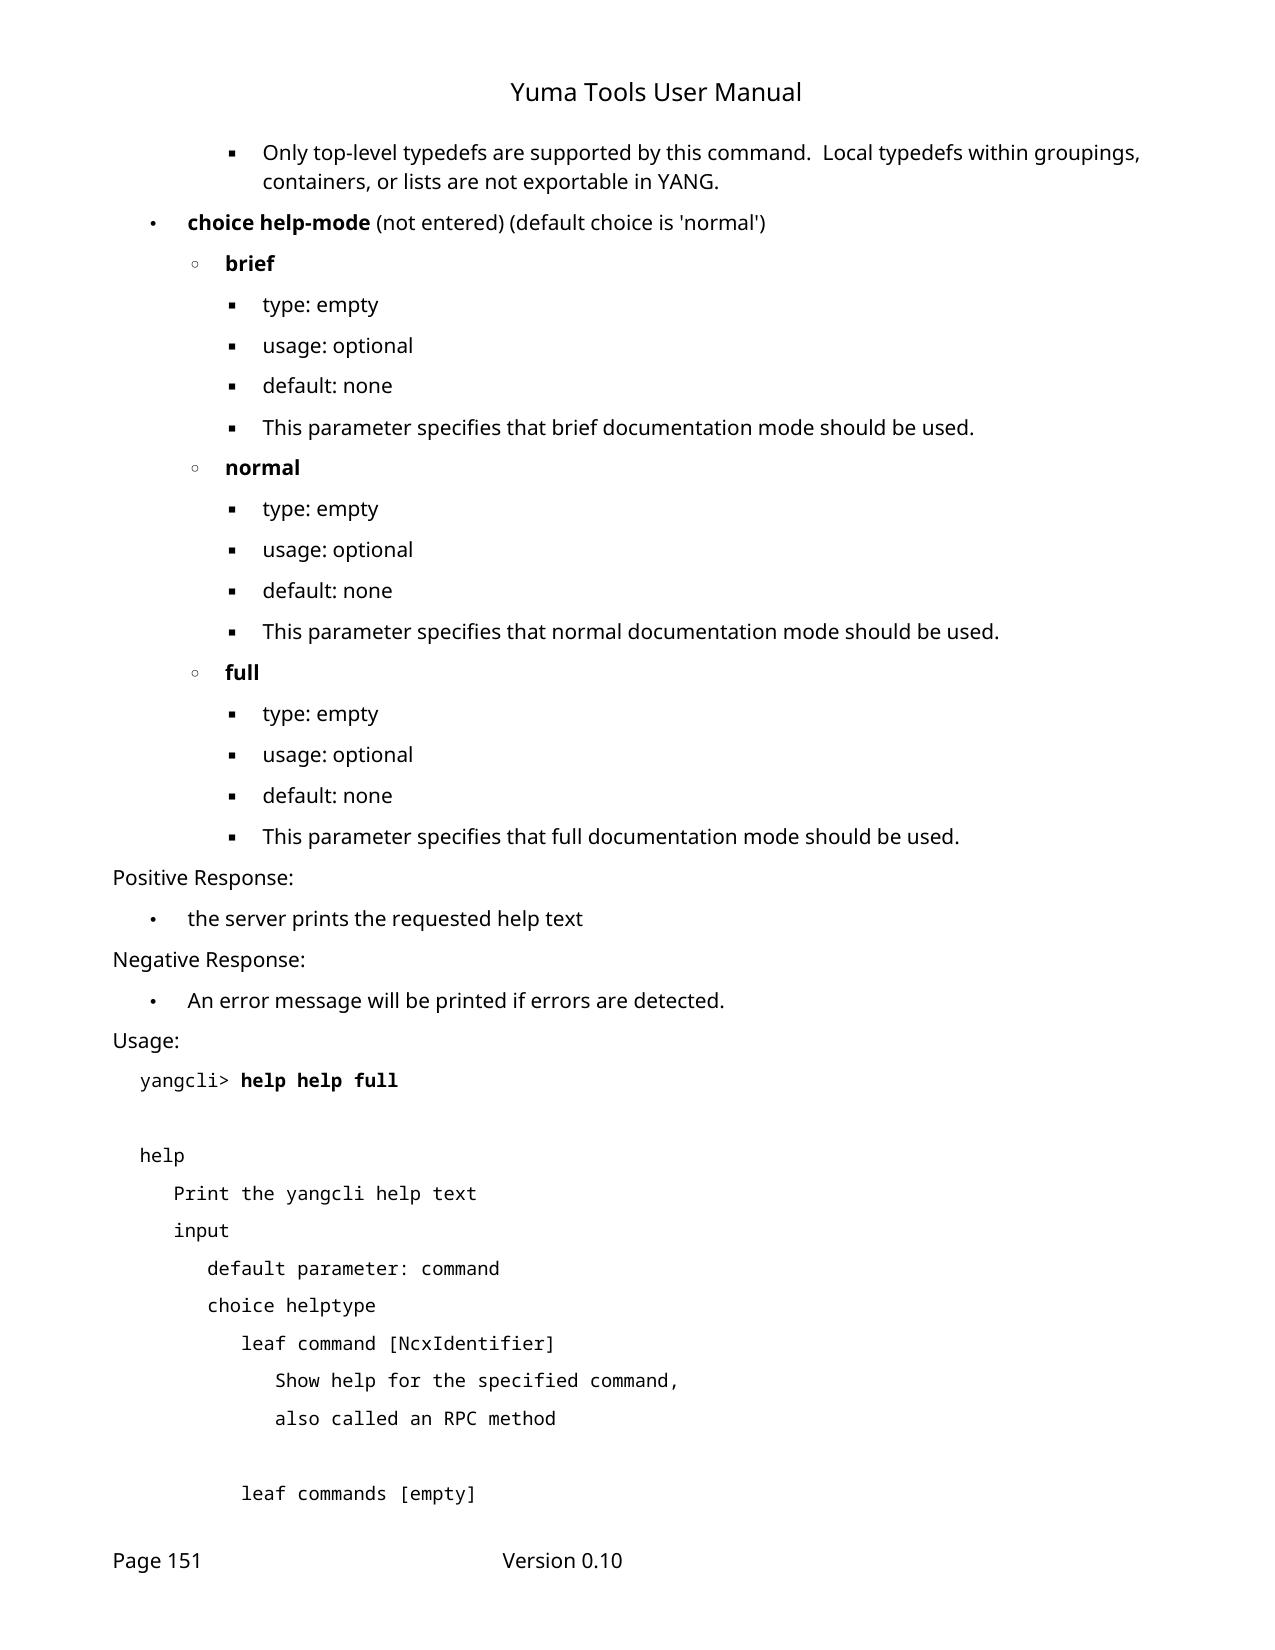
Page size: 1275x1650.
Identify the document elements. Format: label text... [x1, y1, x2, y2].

text help [139, 1143, 1200, 1168]
list the server prints the requested help text [150, 904, 1200, 932]
list default: none [225, 781, 1200, 809]
text leaf commands [empty] [139, 1480, 1200, 1506]
text Usage: [112, 1027, 1200, 1055]
list usage: optional [225, 331, 1200, 359]
text yangcli> help help full [139, 1068, 1200, 1093]
list This parameter specifies that normal documentation mode should be used. [225, 617, 1200, 646]
list Only top-level typedefs are supported by this command. Local typedefs within groupings, containers, or lists are not exportable in YANG. [225, 138, 1200, 195]
list This parameter specifies that full documentation mode should be used. [225, 822, 1200, 850]
text choice helptype [139, 1293, 1200, 1318]
text Print the yangcli help text [139, 1180, 1200, 1206]
text default parameter: command [139, 1255, 1200, 1281]
list default: none [225, 372, 1200, 400]
list type: empty [225, 494, 1200, 523]
list brief [187, 249, 1200, 277]
text Show help for the specified command, [139, 1368, 1200, 1393]
text Positive Response: [112, 863, 1200, 891]
text Negative Response: [112, 945, 1200, 973]
list full [187, 658, 1200, 687]
list type: empty [225, 290, 1200, 318]
text input [139, 1218, 1200, 1243]
list usage: optional [225, 535, 1200, 564]
list This parameter specifies that brief documentation mode should be used. [225, 413, 1200, 441]
list default: none [225, 576, 1200, 605]
text also called an RPC method [139, 1405, 1200, 1431]
list type: empty [225, 699, 1200, 728]
list An error message will be printed if errors are detected. [150, 986, 1200, 1014]
list usage: optional [225, 740, 1200, 768]
list normal [187, 453, 1200, 482]
text leaf command [NcxIdentifier] [139, 1330, 1200, 1356]
list choice help-mode (not entered) (default choice is 'normal') [150, 208, 1200, 236]
